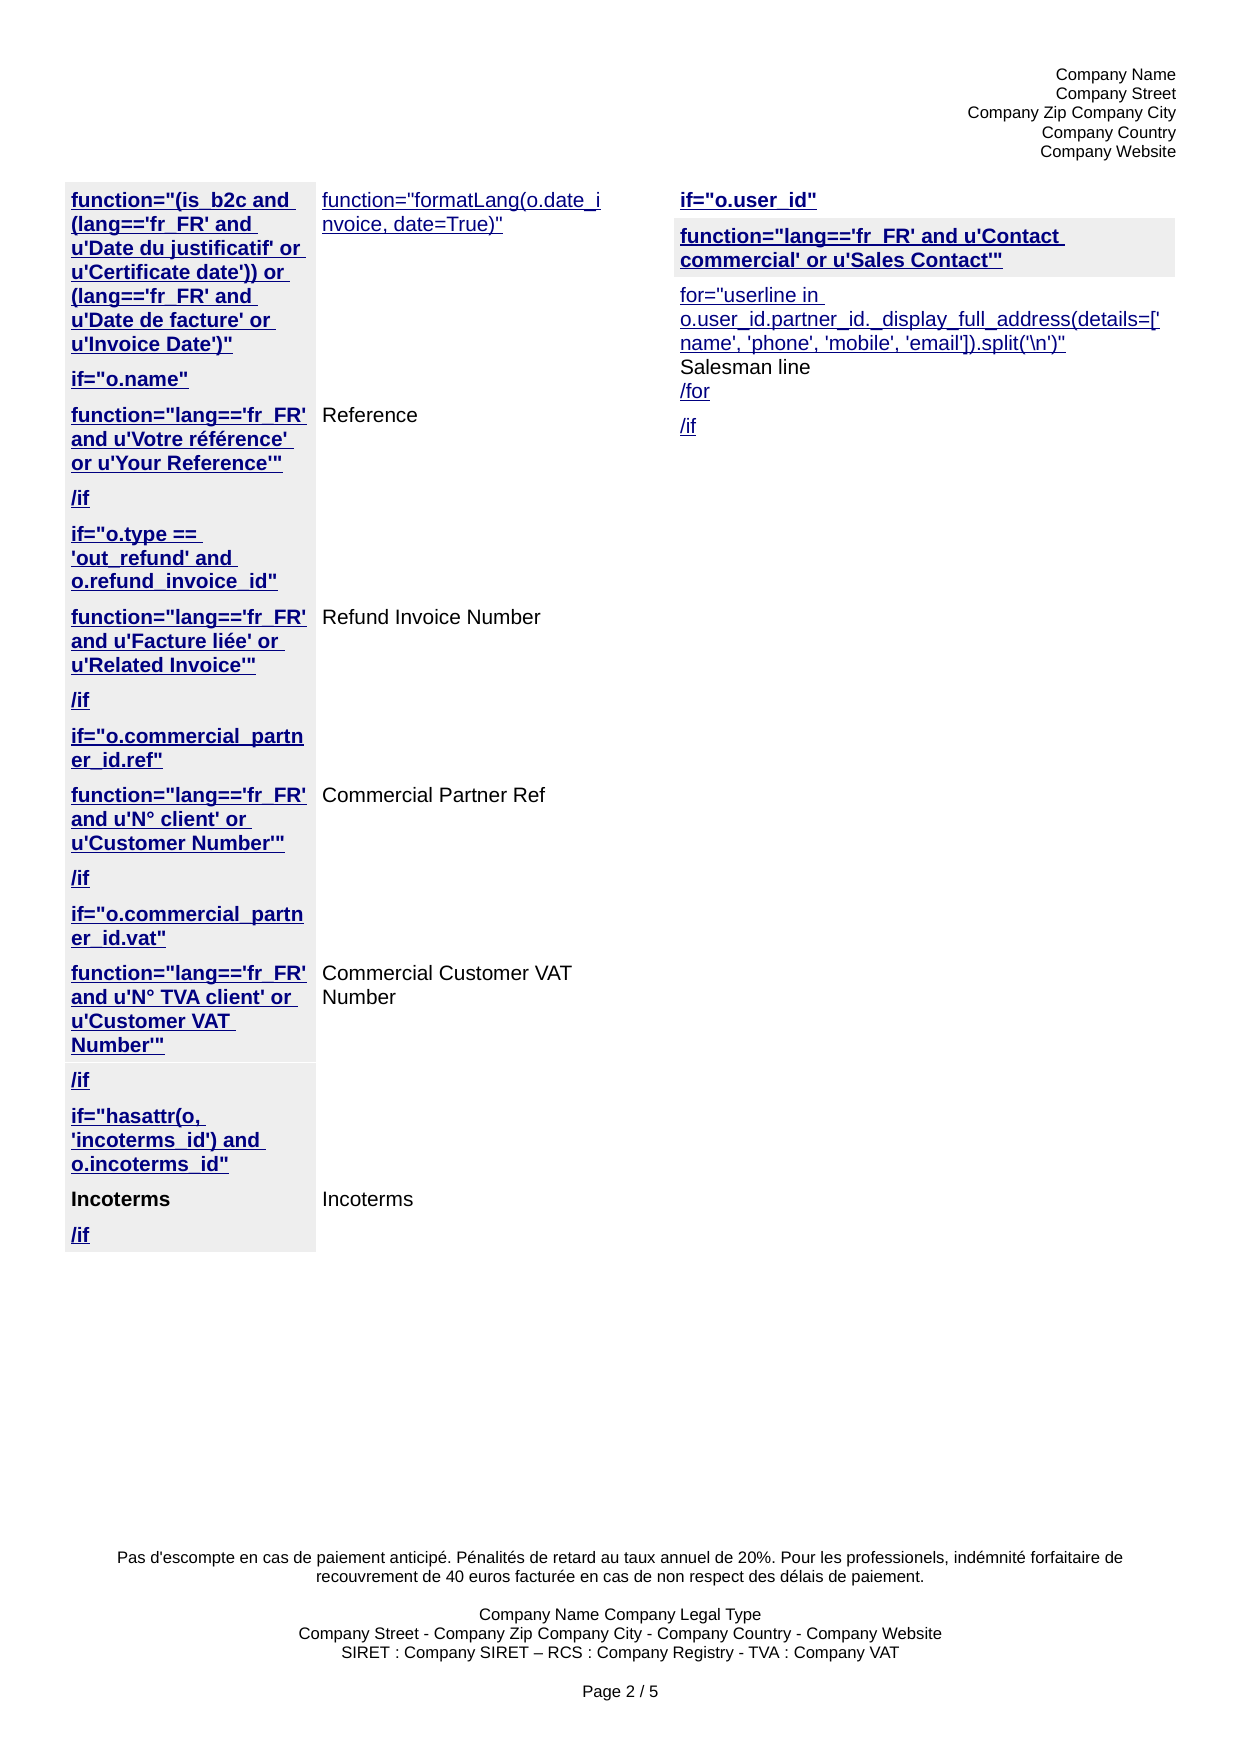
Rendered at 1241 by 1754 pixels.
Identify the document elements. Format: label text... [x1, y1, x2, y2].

table_cell /if [65, 480, 316, 516]
table_cell if="o.name" [65, 361, 316, 397]
table_cell [316, 682, 608, 718]
table_cell Commercial Partner Ref [316, 777, 608, 860]
table_header [608, 182, 674, 1252]
table_cell function="lang=='fr_FR' and u'N° TVA client' or u'Customer VAT Number'" [65, 955, 316, 1062]
table_cell /if [65, 682, 316, 718]
table_header [674, 444, 1175, 1252]
table_cell /if [65, 1063, 316, 1098]
table_cell if="o.type == 'out_refund' and o.refund_invoice_id" [65, 516, 316, 599]
table_cell Reference [316, 397, 608, 480]
table_cell [316, 480, 608, 516]
table_cell Refund Invoice Number [316, 599, 608, 682]
table_cell [316, 1217, 608, 1252]
table_header if="o.user_id" [674, 182, 1175, 218]
table_header function="formatLang(o.date_invoice, date=True)" [316, 182, 608, 361]
table_cell for="userline in o.user_id.partner_id._display_full_address(details=['name', 'phone', 'mobile', 'email']).split('\n')" Salesman line /for [674, 277, 1175, 408]
table_cell [316, 1098, 608, 1181]
table_cell /if [65, 860, 316, 896]
table_cell function="lang=='fr_FR' and u'Votre référence' or u'Your Reference'" [65, 397, 316, 480]
table_cell function="lang=='fr_FR' and u'Facture liée' or u'Related Invoice'" [65, 599, 316, 682]
table_cell [316, 896, 608, 955]
table_cell [316, 516, 608, 599]
table_cell Incoterms [316, 1181, 608, 1217]
table_cell Incoterms [65, 1181, 316, 1217]
table_cell [316, 361, 608, 397]
table_cell /if [674, 408, 1175, 444]
table_cell if="hasattr(o, 'incoterms_id') and o.incoterms_id" [65, 1098, 316, 1181]
table_cell if="o.commercial_partner_id.ref" [65, 718, 316, 777]
table_cell /if [65, 1217, 316, 1252]
table_cell function="lang=='fr_FR' and u'N° client' or u'Customer Number'" [65, 777, 316, 860]
table_cell [316, 1063, 608, 1098]
table_cell function="lang=='fr_FR' and u'Contact commercial' or u'Sales Contact'" [674, 218, 1175, 277]
table_cell Commercial Customer VAT Number [316, 955, 608, 1062]
table_cell [316, 860, 608, 896]
table_cell if="o.commercial_partner_id.vat" [65, 896, 316, 955]
table_header function="(is_b2c and (lang=='fr_FR' and u'Date du justificatif' or u'Certificate date')) or (lang=='fr_FR' and u'Date de facture' or u'Invoice Date')" [65, 182, 316, 361]
table_cell [316, 718, 608, 777]
